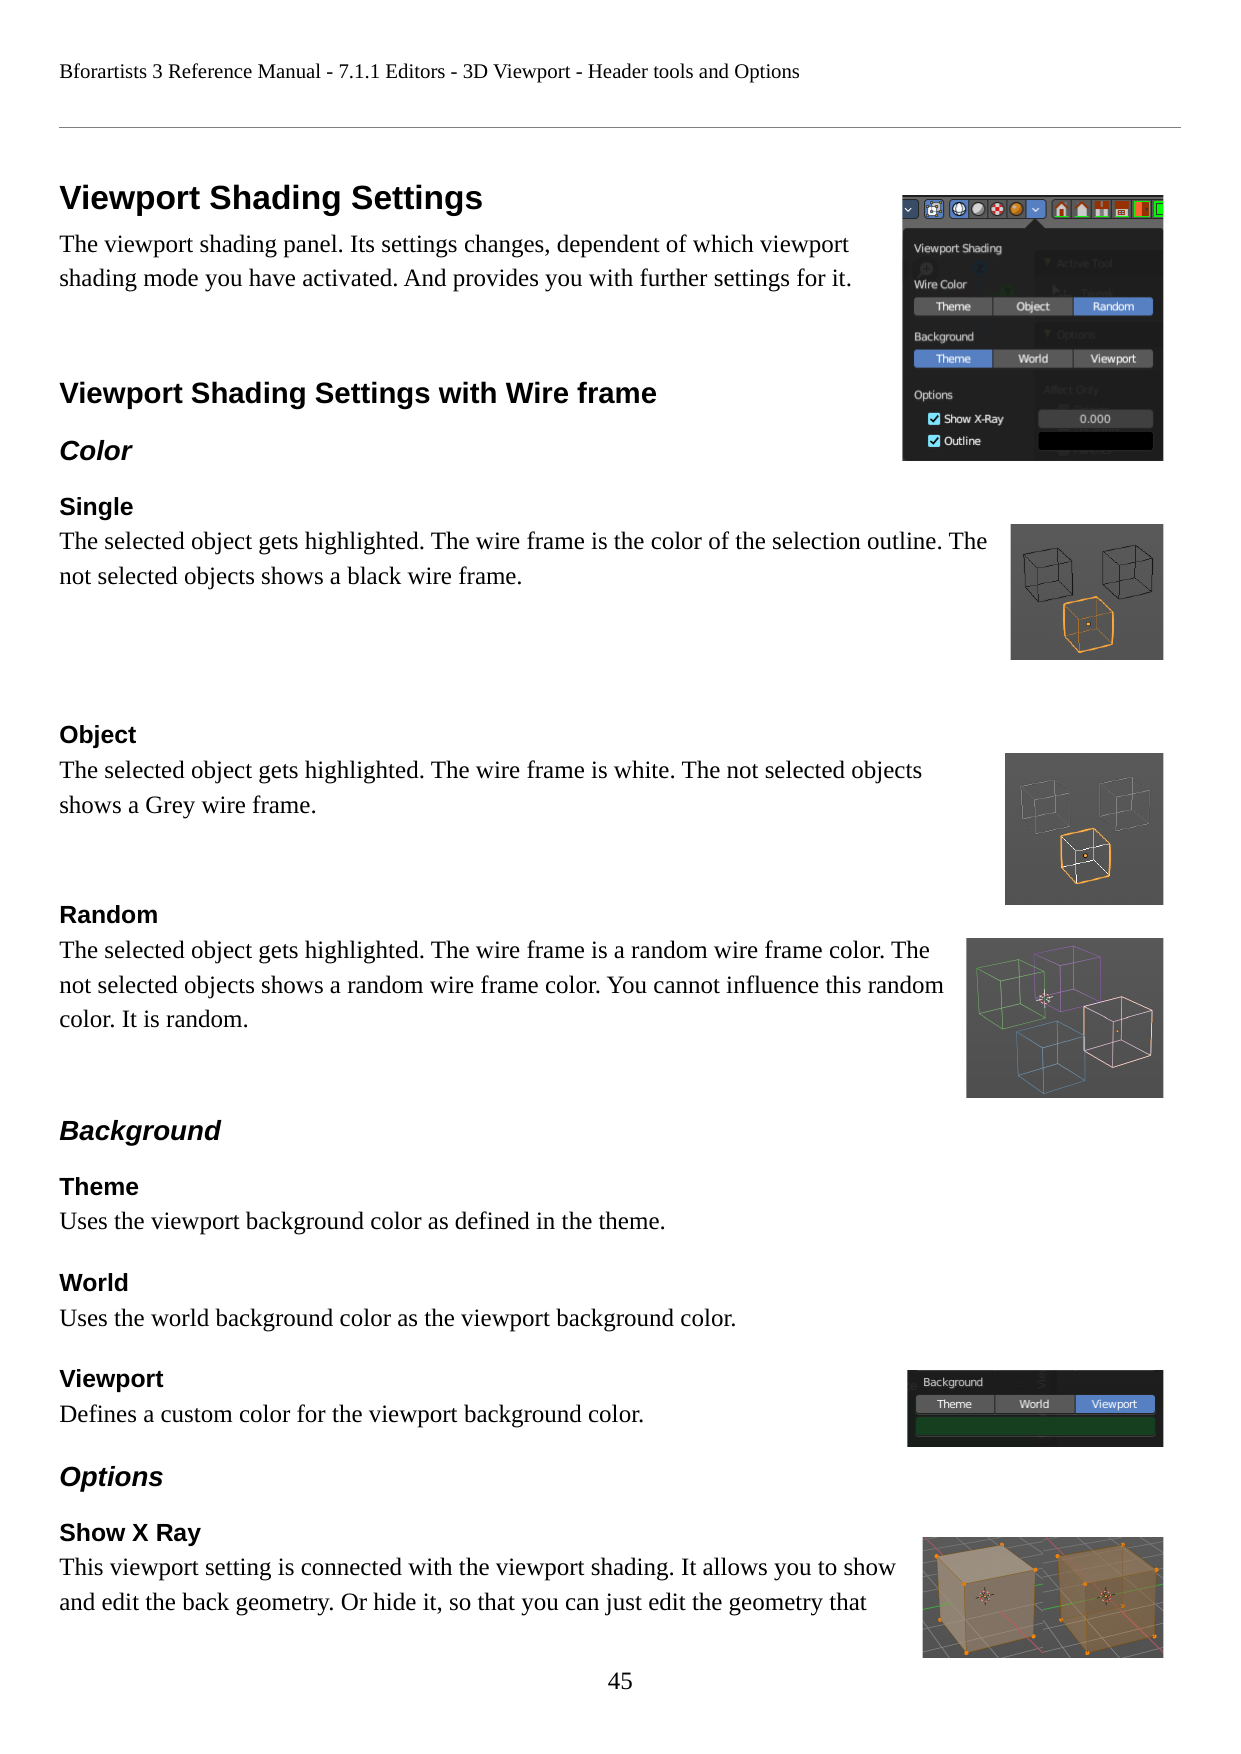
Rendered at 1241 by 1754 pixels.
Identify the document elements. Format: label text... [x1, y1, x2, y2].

picture [1010, 524, 1164, 660]
subtitle Random [59, 900, 1181, 929]
subtitle Viewport Shading Settings with Wire frame [59, 376, 902, 410]
subtitle Object [59, 721, 1181, 749]
subtitle Options [59, 1461, 1181, 1493]
subtitle Theme [59, 1172, 1181, 1200]
text The selected object gets highlighted. The wire frame is a random wire frame color. The not selected objects shows a random wire frame color. You cannot influence this random color. It is random. [59, 935, 1181, 1033]
text This viewport setting is connected with the viewport shading. It allows you to show and edit the back geometry. Or hide it, so that you can just edit the geometry that [59, 1552, 922, 1616]
subtitle Single [59, 492, 1181, 520]
text Defines a custom color for the viewport background color. [59, 1399, 907, 1428]
text The selected object gets highlighted. The wire frame is white. The not selected objects shows a Grey wire frame. [59, 755, 1005, 818]
picture [1005, 753, 1164, 905]
text Uses the world background color as the viewport background color. [59, 1303, 1181, 1332]
text The viewport shading panel. Its settings changes, dependent of which viewport shading mode you have activated. And provides you with further settings for it. [59, 229, 902, 292]
picture [966, 938, 1164, 1098]
subtitle Color [59, 435, 1181, 467]
picture [907, 1370, 1164, 1447]
text Uses the viewport background color as defined in the theme. [59, 1206, 1181, 1235]
subtitle World [59, 1268, 1181, 1297]
subtitle Show X Ray [59, 1518, 1181, 1546]
picture [902, 195, 1164, 461]
picture [922, 1537, 1164, 1658]
subtitle Background [59, 1115, 1181, 1147]
subtitle Viewport Shading Settings [59, 178, 1181, 216]
subtitle Viewport [59, 1364, 1181, 1393]
text The selected object gets highlighted. The wire frame is the color of the selection outline. The not selected objects shows a black wire frame. [59, 526, 1010, 589]
